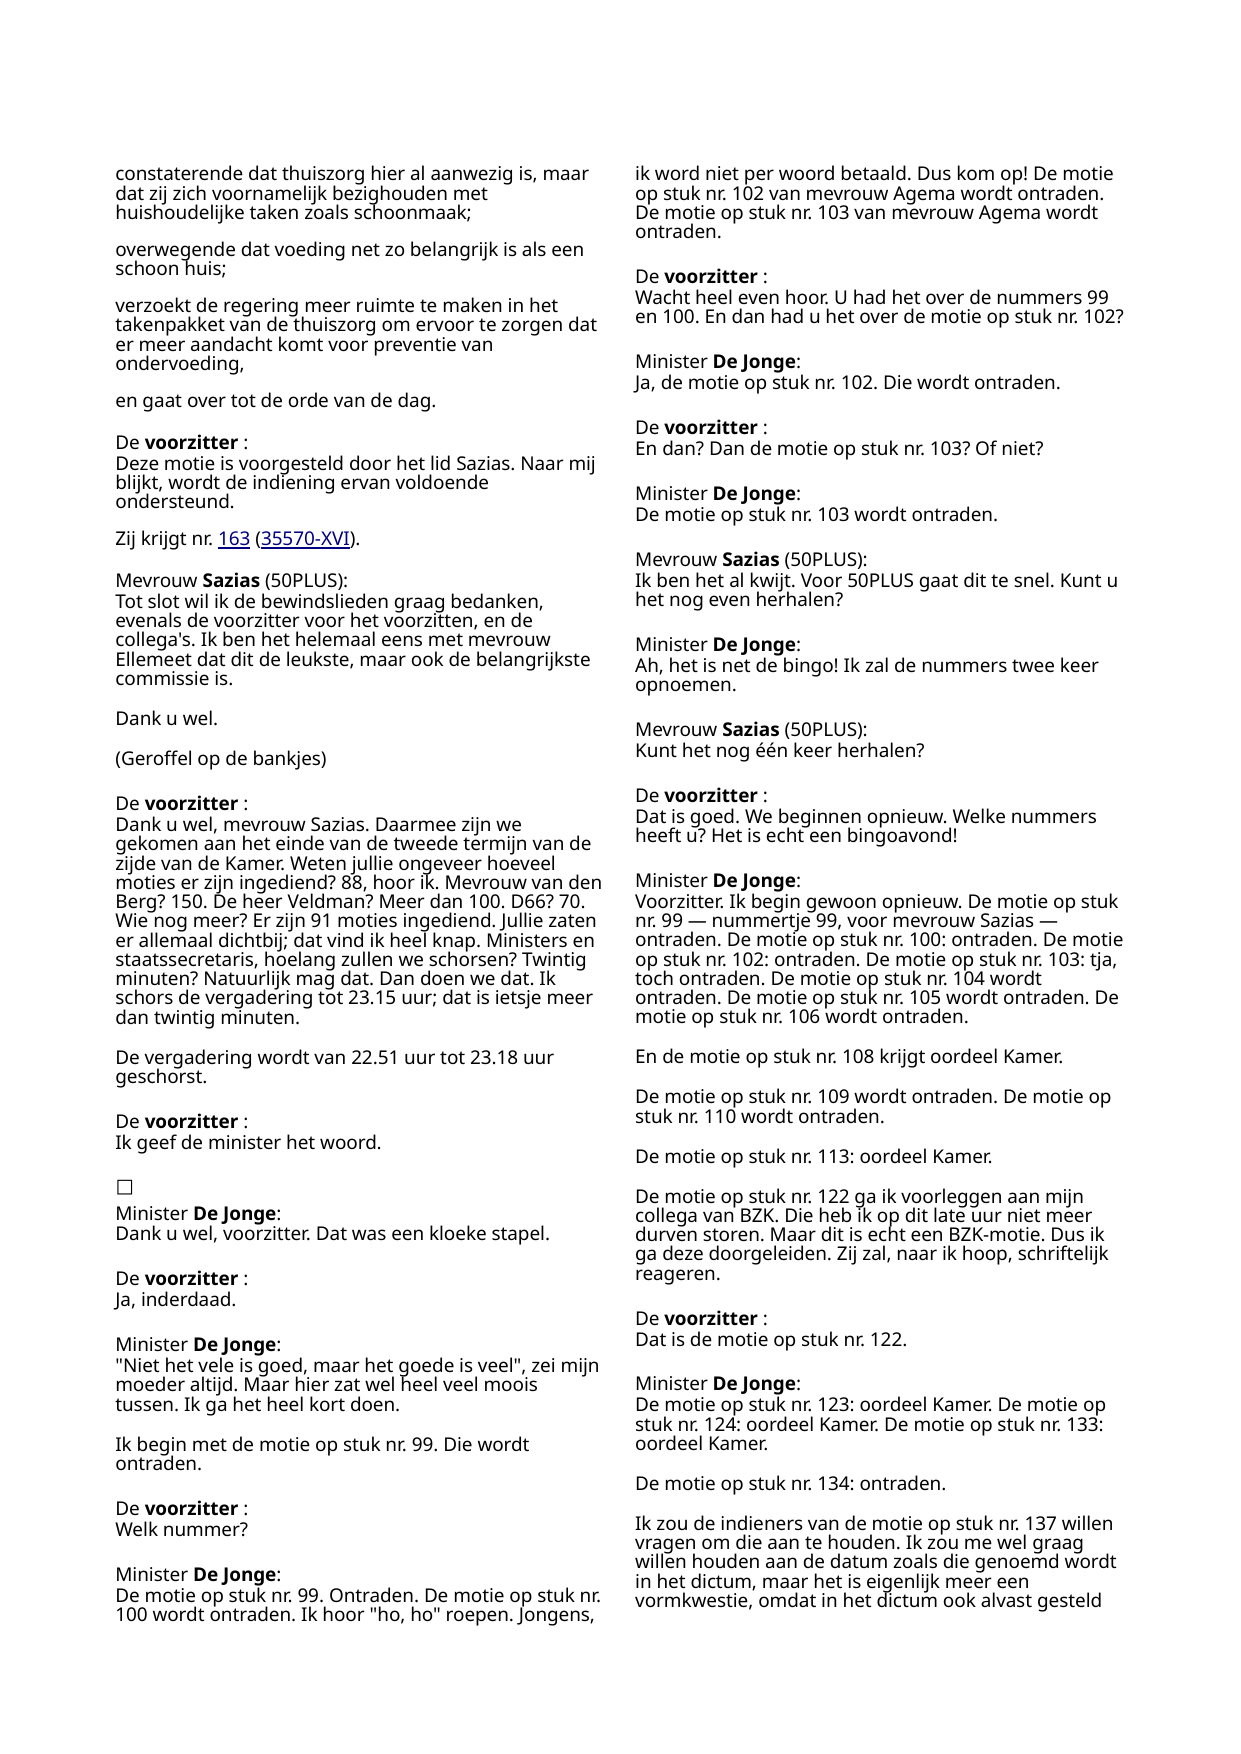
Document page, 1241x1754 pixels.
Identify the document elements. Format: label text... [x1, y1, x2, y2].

text Ik geef de minister het woord. [115, 1134, 605, 1153]
text Mevrouw Sazias (50PLUS): [635, 546, 1125, 572]
text Dat is de motie op stuk nr. 122. [635, 1331, 1125, 1350]
text De voorzitter : [635, 1305, 1125, 1331]
text Ja, de motie op stuk nr. 102. Die wordt ontraden. [635, 374, 1125, 393]
text De vergadering wordt van 22.51 uur tot 23.18 uur geschorst. [115, 1049, 605, 1087]
text Dank u wel, mevrouw Sazias. Daarmee zijn we gekomen aan het einde van de tweede termijn van de zijde van de Kamer. Weten jullie ongeveer hoeveel moties er zijn ingediend? 88, hoor ik. Mevrouw van den Berg? 150. De heer Veldman? Meer dan 100. D66? 70. Wie nog meer? Er zijn 91 moties ingediend. Jullie zaten er allemaal dichtbij; dat vind ik heel knap. Ministers en staatssecretaris, hoelang zullen we schorsen? Twintig minuten? Natuurlijk mag dat. Dan doen we dat. Ik schors de vergadering tot 23.15 uur; dat is ietsje meer dan twintig minuten. [115, 816, 605, 1028]
text Minister De Jonge: [635, 631, 1125, 657]
text Ik zou de indieners van de motie op stuk nr. 137 willen vragen om die aan te houden. Ik zou me wel graag willen houden aan de datum zoals die genoemd wordt in het dictum, maar het is eigenlijk meer een vormkwestie, omdat in het dictum ook alvast gesteld [635, 1515, 1125, 1611]
text De motie op stuk nr. 103 wordt ontraden. [635, 506, 1125, 525]
text Minister De Jonge: [115, 1331, 605, 1357]
text De motie op stuk nr. 113: oordeel Kamer. [635, 1148, 1125, 1167]
text Mevrouw Sazias (50PLUS): [115, 567, 605, 593]
text De voorzitter : [635, 263, 1125, 289]
text Ik begin met de motie op stuk nr. 99. Die wordt ontraden. [115, 1436, 605, 1474]
text De voorzitter : [635, 782, 1125, 808]
text Dat is goed. We beginnen opnieuw. Welke nummers heeft u? Het is echt een bingoavond! [635, 808, 1125, 846]
text De voorzitter : [635, 414, 1125, 440]
text Kunt het nog één keer herhalen? [635, 742, 1125, 761]
text Ik ben het al kwijt. Voor 50PLUS gaat dit te snel. Kunt u het nog even herhalen? [635, 572, 1125, 610]
text overwegende dat voeding net zo belangrijk is als een schoon huis; [115, 241, 605, 279]
text Mevrouw Sazias (50PLUS): [635, 716, 1125, 742]
text ik word niet per woord betaald. Dus kom op! De motie op stuk nr. 102 van mevrouw Agema wordt ontraden. De motie op stuk nr. 103 van mevrouw Agema wordt ontraden. [635, 165, 1125, 242]
text De voorzitter : [115, 1495, 605, 1521]
text verzoekt de regering meer ruimte te maken in het takenpakket van de thuiszorg om ervoor te zorgen dat er meer aandacht komt voor preventie van ondervoeding, [115, 297, 605, 374]
text En de motie op stuk nr. 108 krijgt oordeel Kamer. [635, 1048, 1125, 1068]
text Wacht heel even hoor. U had het over de nummers 99 en 100. En dan had u het over de motie op stuk nr. 102? [635, 289, 1125, 327]
text De motie op stuk nr. 109 wordt ontraden. De motie op stuk nr. 110 wordt ontraden. [635, 1088, 1125, 1127]
text Minister De Jonge: [635, 348, 1125, 374]
text En dan? Dan de motie op stuk nr. 103? Of niet? [635, 440, 1125, 459]
text De motie op stuk nr. 122 ga ik voorleggen aan mijn collega van BZK. Die heb ik op dit late uur niet meer durven storen. Maar dit is echt een BZK-motie. Dus ik ga deze doorgeleiden. Zij zal, naar ik hoop, schriftelijk reageren. [635, 1188, 1125, 1284]
text Ja, inderdaad. [115, 1291, 605, 1311]
text en gaat over tot de orde van de dag. [115, 392, 605, 411]
text Minister De Jonge: [635, 867, 1125, 893]
text ⬜ [115, 1174, 605, 1200]
text constaterende dat thuiszorg hier al aanwezig is, maar dat zij zich voornamelijk bezighouden met huishoudelijke taken zoals schoonmaak; [115, 165, 605, 223]
text (Geroffel op de bankjes) [115, 750, 605, 769]
text "Niet het vele is goed, maar het goede is veel", zei mijn moeder altijd. Maar hier zat wel heel veel moois tussen. Ik ga het heel kort doen. [115, 1357, 605, 1415]
text Dank u wel, voorzitter. Dat was een kloeke stapel. [115, 1225, 605, 1245]
text Minister De Jonge: [115, 1561, 605, 1587]
text Zij krijgt nr. 163 (35570-XVI). [115, 530, 605, 549]
text Welk nummer? [115, 1521, 605, 1540]
text De voorzitter : [115, 429, 605, 454]
text De voorzitter : [115, 790, 605, 816]
text Minister De Jonge: [115, 1200, 605, 1225]
text De voorzitter : [115, 1108, 605, 1134]
text De motie op stuk nr. 134: ontraden. [635, 1475, 1125, 1494]
text Voorzitter. Ik begin gewoon opnieuw. De motie op stuk nr. 99 — nummertje 99, voor mevrouw Sazias — ontraden. De motie op stuk nr. 100: ontraden. De motie op stuk nr. 102: ontraden. De motie op stuk nr. 103: tja, toch ontraden. De motie op stuk nr. 104 wordt ontraden. De motie op stuk nr. 105 wordt ontraden. De motie op stuk nr. 106 wordt ontraden. [635, 893, 1125, 1028]
text De voorzitter : [115, 1266, 605, 1291]
text Deze motie is voorgesteld door het lid Sazias. Naar mij blijkt, wordt de indiening ervan voldoende ondersteund. [115, 454, 605, 512]
text Dank u wel. [115, 710, 605, 729]
text Tot slot wil ik de bewindslieden graag bedanken, evenals de voorzitter voor het voorzitten, en de collega's. Ik ben het helemaal eens met mevrouw Ellemeet dat dit de leukste, maar ook de belangrijkste commissie is. [115, 593, 605, 689]
text De motie op stuk nr. 99. Ontraden. De motie op stuk nr. 100 wordt ontraden. Ik hoor "ho, ho" roepen. Jongens, [115, 1587, 605, 1625]
text Minister De Jonge: [635, 1371, 1125, 1396]
text Minister De Jonge: [635, 480, 1125, 506]
text De motie op stuk nr. 123: oordeel Kamer. De motie op stuk nr. 124: oordeel Kamer. De motie op stuk nr. 133: oordeel Kamer. [635, 1396, 1125, 1454]
text Ah, het is net de bingo! Ik zal de nummers twee keer opnoemen. [635, 657, 1125, 695]
